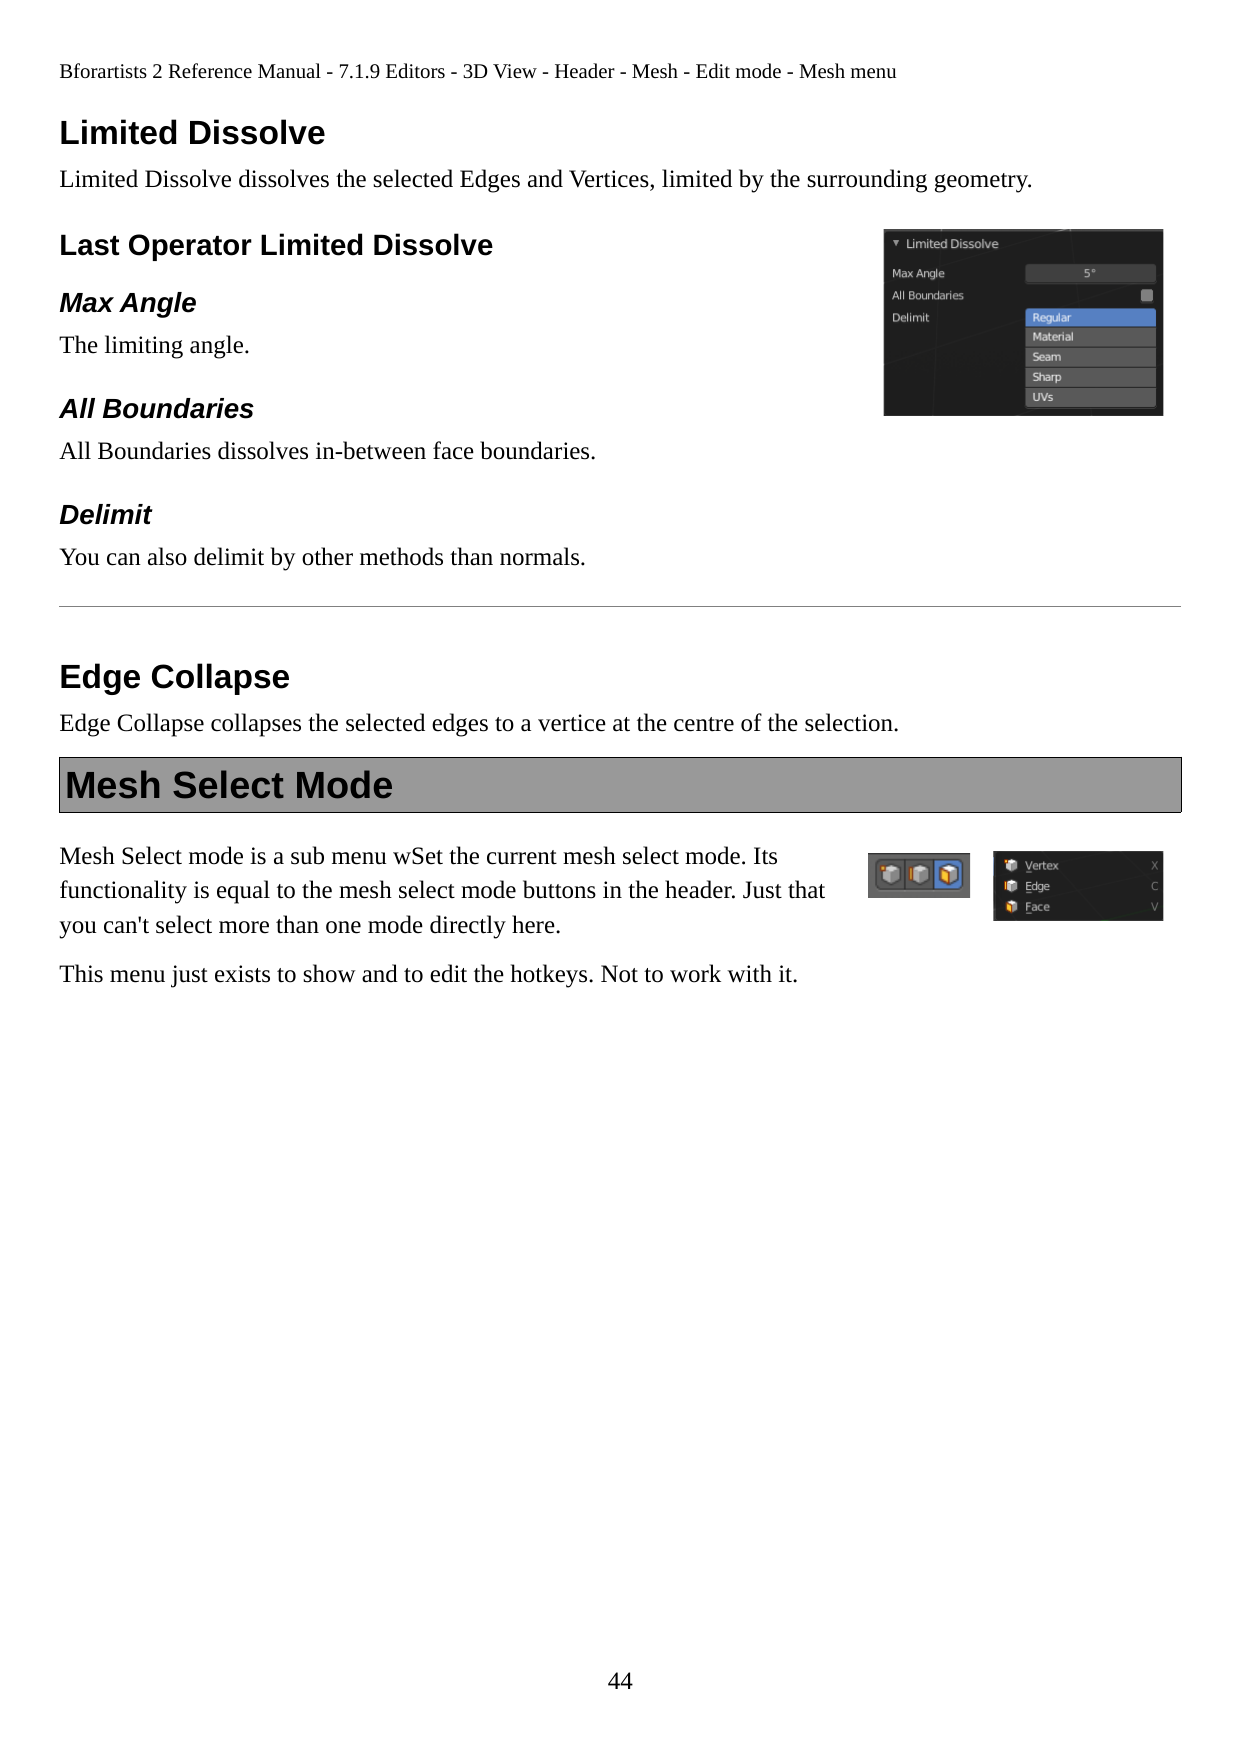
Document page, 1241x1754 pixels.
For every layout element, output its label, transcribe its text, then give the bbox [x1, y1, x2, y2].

text Mesh Select mode is a sub menu wSet the current mesh select mode. Its functionality is equal to the mesh select mode buttons in the header. Just that you can't select more than one mode directly here. [59, 841, 1181, 938]
text Limited Dissolve dissolves the selected Edges and Vertices, limited by the surrounding geometry. [59, 164, 1181, 192]
subtitle Delimit [59, 498, 1181, 530]
picture [883, 229, 1164, 416]
subtitle All Boundaries [59, 392, 1181, 424]
subtitle Max Angle [59, 286, 883, 318]
text This menu just exists to show and to edit the hotkeys. Not to work with it. [59, 959, 1181, 987]
subtitle Edge Collapse [59, 656, 1181, 695]
subtitle [1164, 286, 1181, 318]
text You can also delimit by other methods than normals. [59, 542, 1181, 571]
subtitle Limited Dissolve [59, 113, 1181, 151]
picture [868, 853, 971, 898]
text The limiting angle. [59, 331, 883, 359]
subtitle Last Operator Limited Dissolve [59, 227, 1181, 261]
text [1164, 331, 1181, 359]
table_header Mesh Select Mode [60, 758, 1181, 812]
text Edge Collapse collapses the selected edges to a vertice at the centre of the selection. [59, 708, 1181, 736]
picture [993, 851, 1164, 921]
text All Boundaries dissolves in-between face boundaries. [59, 436, 1181, 465]
